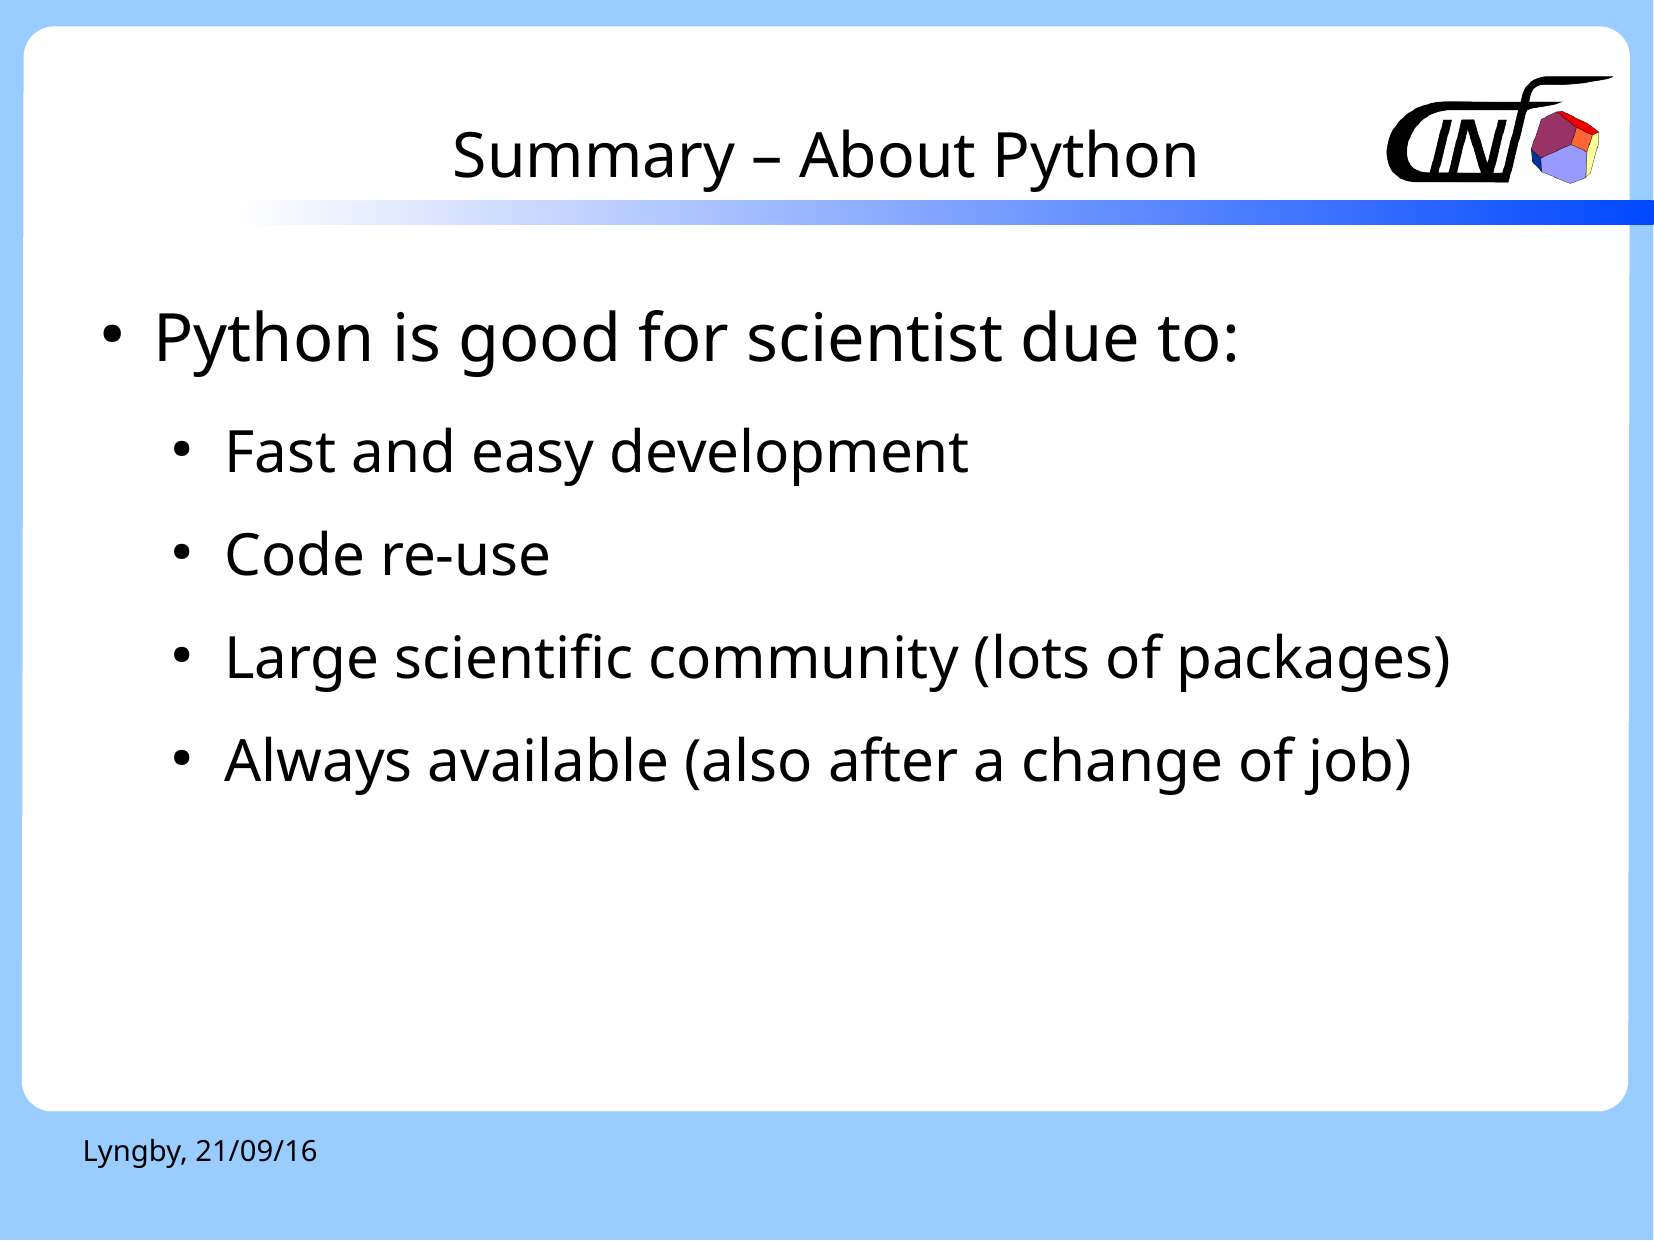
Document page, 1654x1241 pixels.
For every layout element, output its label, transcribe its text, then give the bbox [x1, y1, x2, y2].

title Summary – About Python [82, 49, 1571, 257]
picture [1571, 76, 1613, 184]
list Python is good for scientist due to: Fast and easy development Code re-use Large scientific community (lots of packages) Always available (also after a change of job) [82, 290, 1571, 1168]
